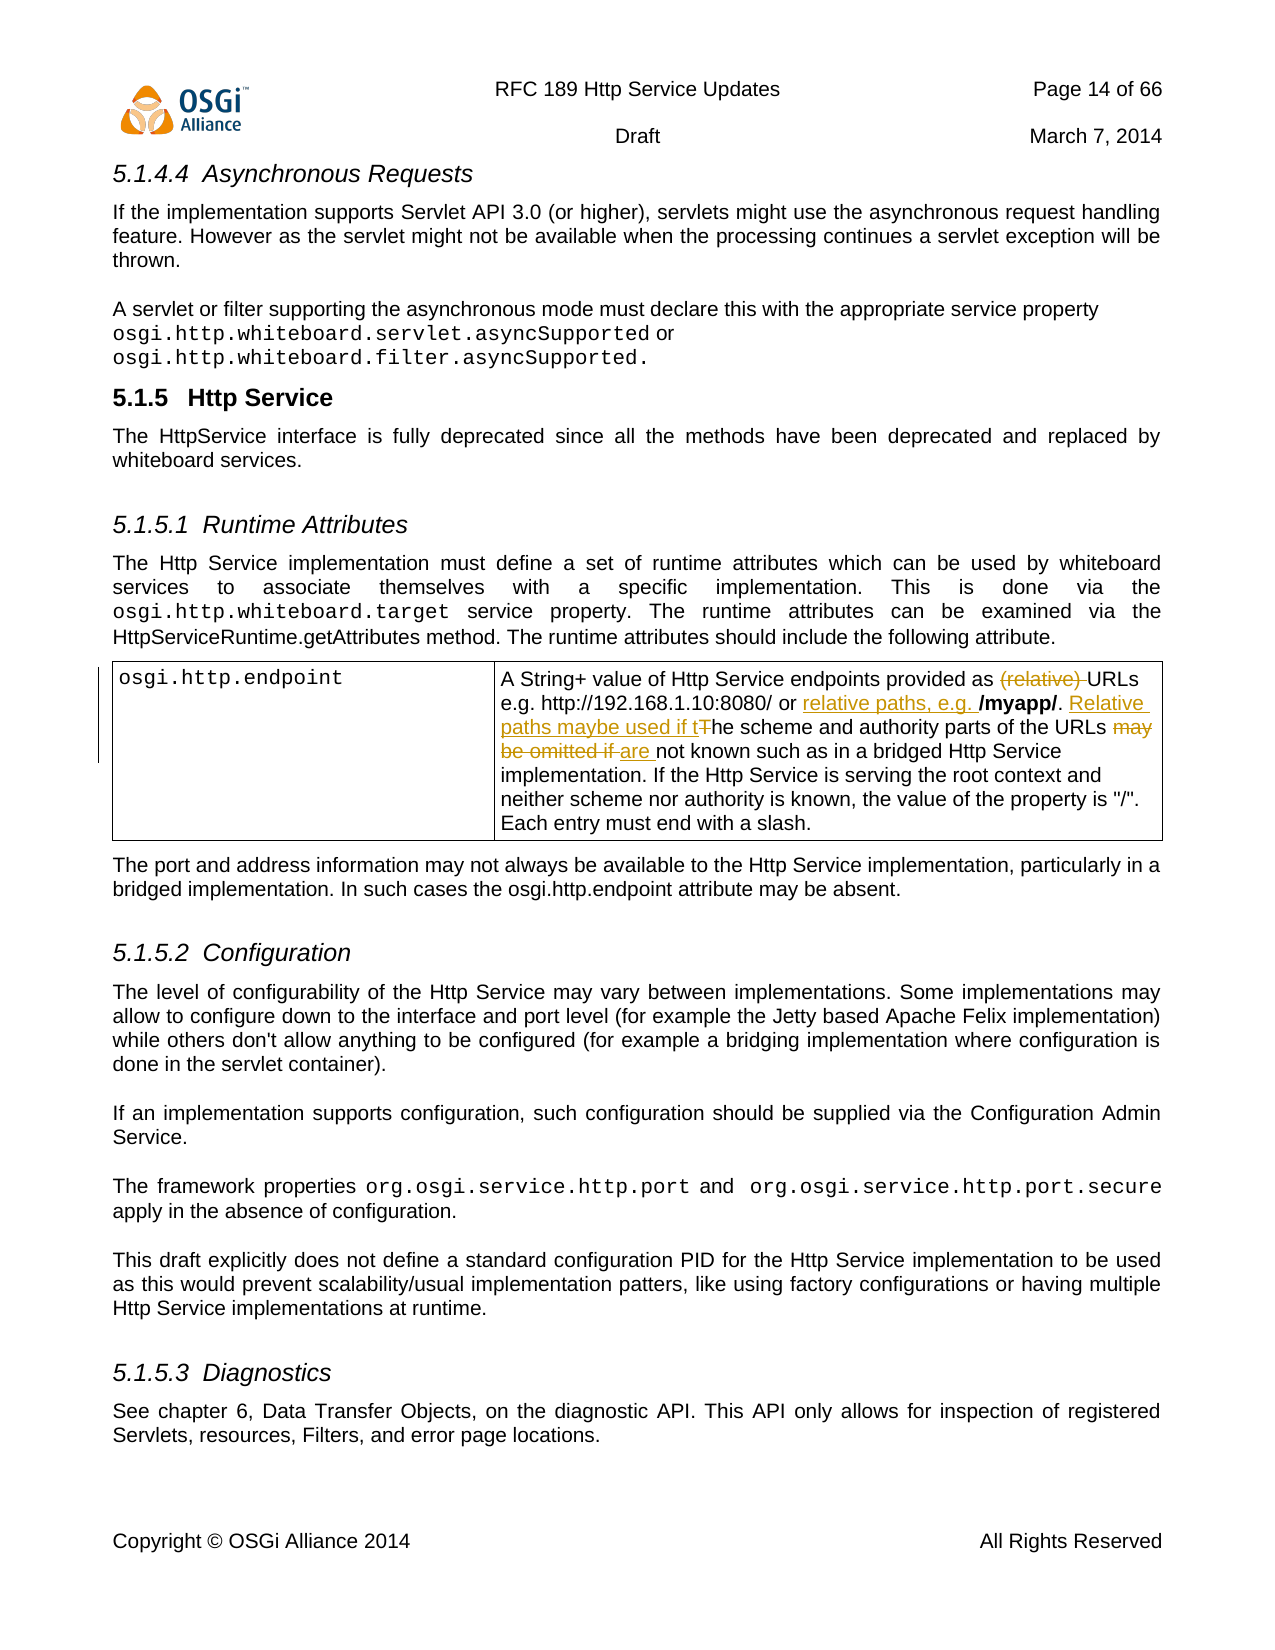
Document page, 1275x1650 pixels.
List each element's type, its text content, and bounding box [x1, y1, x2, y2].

text A servlet or filter supporting the asynchronous mode must declare this with the appropriate service property osgi.http.whiteboard.servlet.asyncSupported or osgi.http.whiteboard.filter.asyncSupported. [112, 297, 1162, 371]
table_header A String+ value of Http Service endpoints provided as URLs e.g. http://192.168.1.10:8080/ or relative paths, e.g. /myapp/. Relative paths maybe used if the scheme and authority parts of the URLs are not known such as in a bridged Http Service implementation. If the Http Service is serving the root context and neither scheme nor authority is known, the value of the property is "/". Each entry must end with a slash. [495, 662, 1162, 840]
text The HttpService interface is fully deprecated since all the methods have been deprecated and replaced by whiteboard services. [112, 424, 1162, 472]
text If the implementation supports Servlet API 3.0 (or higher), servlets might use the asynchronous request handling feature. However as the servlet might not be available when the processing continues a servlet exception will be thrown. [112, 200, 1162, 272]
text The framework properties org.osgi.service.http.port and org.osgi.service.http.port.secure apply in the absence of configuration. [112, 1173, 1162, 1223]
subtitle Runtime Attributes [112, 510, 1162, 538]
table_header osgi.http.endpoint [113, 662, 494, 840]
text The port and address information may not always be available to the Http Service implementation, particularly in a bridged implementation. In such cases the osgi.http.endpoint attribute may be absent. [112, 853, 1162, 901]
text The level of configurability of the Http Service may vary between implementations. Some implementations may allow to configure down to the interface and port level (for example the Jetty based Apache Felix implementation) while others don't allow anything to be configured (for example a bridging implementation where configuration is done in the servlet container). [112, 980, 1162, 1076]
text If an implementation supports configuration, such configuration should be supplied via the Configuration Admin Service. [112, 1101, 1162, 1148]
text The Http Service implementation must define a set of runtime attributes which can be used by whiteboard services to associate themselves with a specific implementation. This is done via the osgi.http.whiteboard.target service property. The runtime attributes can be examined via the HttpServiceRuntime.getAttributes method. The runtime attributes should include the following attribute. [112, 551, 1162, 649]
picture [113, 78, 257, 142]
text See chapter 6, Data Transfer Objects, on the diagnostic API. This API only allows for inspection of registered Servlets, resources, Filters, and error page locations. [112, 1399, 1162, 1447]
subtitle Diagnostics [112, 1358, 1162, 1386]
subtitle Configuration [112, 938, 1162, 967]
subtitle Http Service [112, 383, 1162, 412]
subtitle Asynchronous Requests [112, 159, 1162, 188]
text This draft explicitly does not define a standard configuration PID for the Http Service implementation to be used as this would prevent scalability/usual implementation patters, like using factory configurations or having multiple Http Service implementations at runtime. [112, 1248, 1162, 1320]
